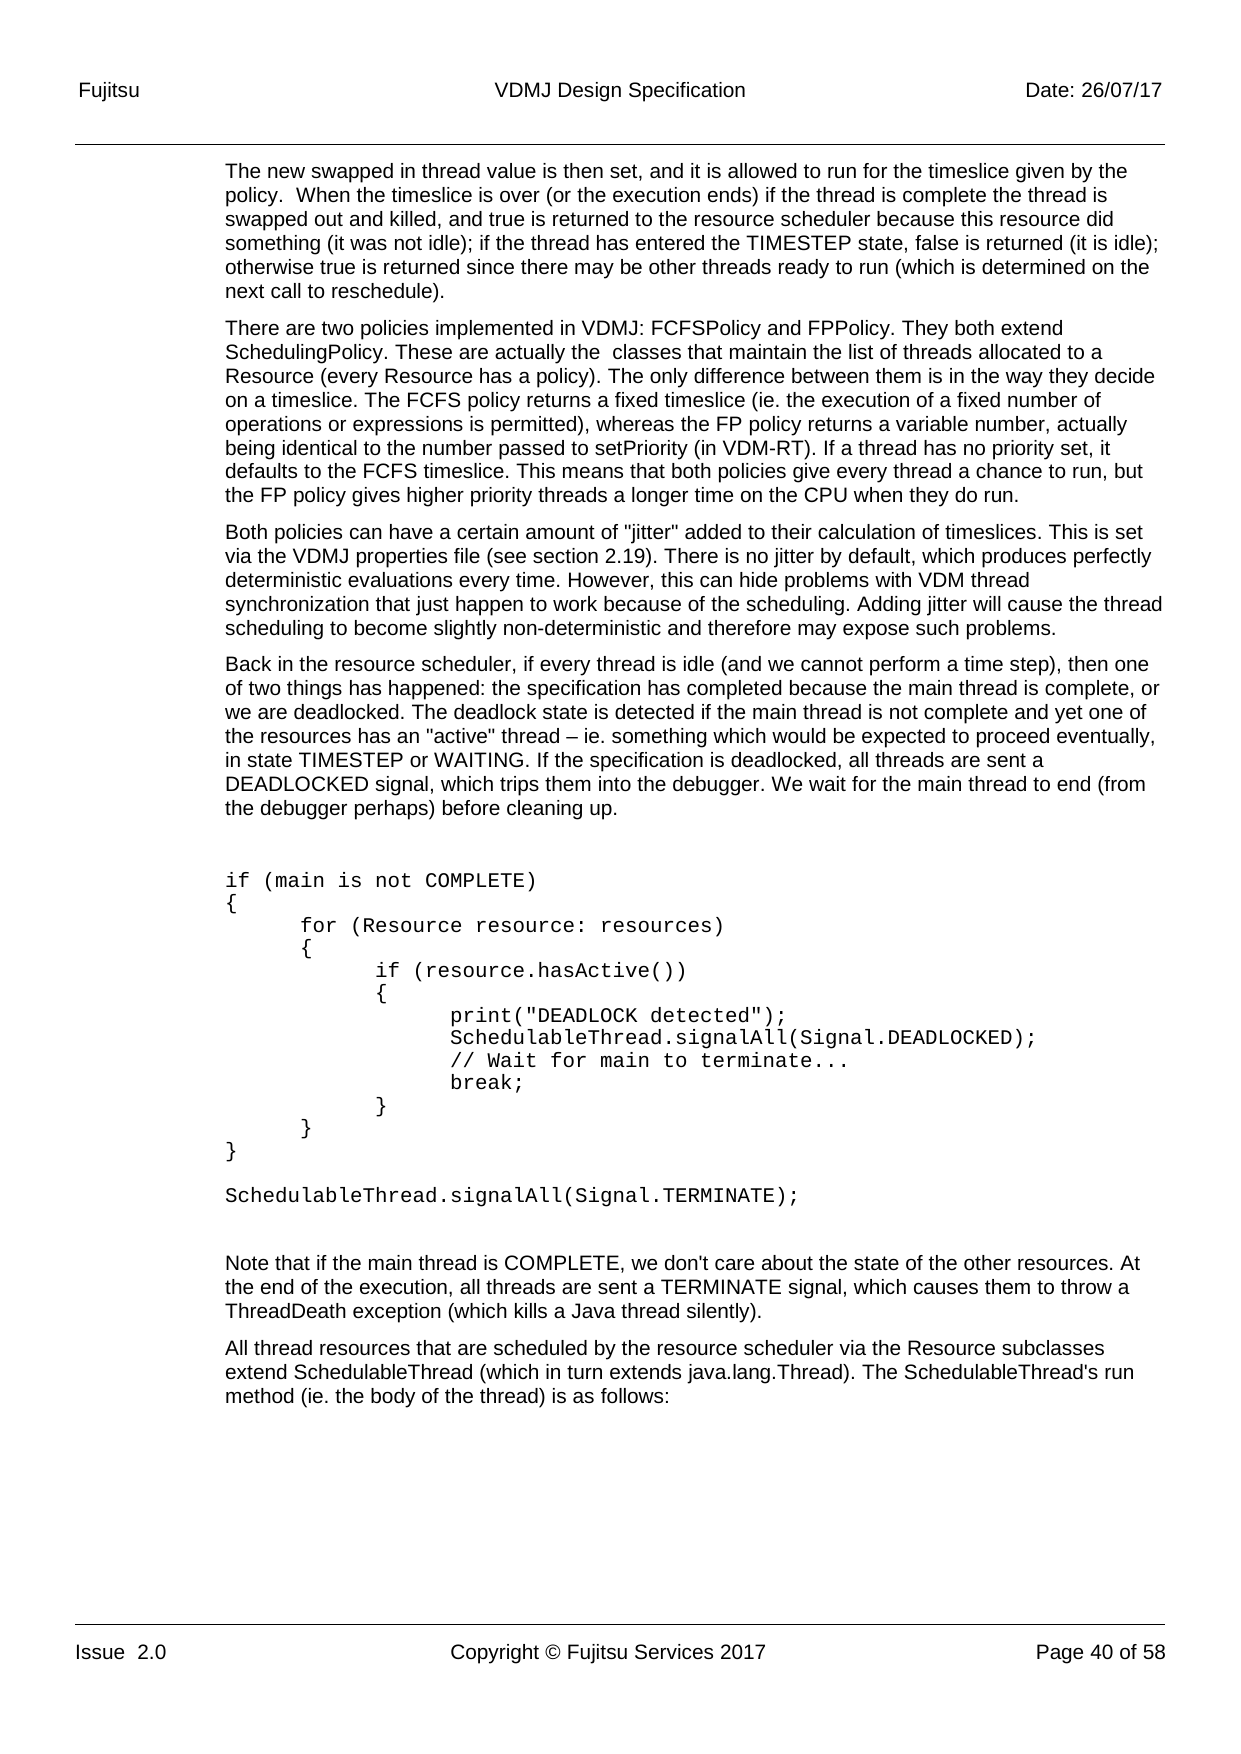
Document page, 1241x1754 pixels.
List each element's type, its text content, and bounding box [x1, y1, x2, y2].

text } [225, 1094, 1165, 1117]
text for (Resource resource: resources) [225, 914, 1165, 937]
text // Wait for main to terminate... [225, 1049, 1165, 1072]
text { [225, 982, 1165, 1004]
text SchedulableThread.signalAll(Signal.TERMINATE); [225, 1184, 1165, 1207]
text } [225, 1139, 1165, 1162]
text The new swapped in thread value is then set, and it is allowed to run for the timeslice given by the policy. When the timeslice is over (or the execution ends) if the thread is complete the thread is swapped out and killed, and true is returned to the resource scheduler because this resource did something (it was not idle); if the thread has entered the TIMESTEP state, false is returned (it is idle); otherwise true is returned since there may be other threads ready to run (which is determined on the next call to reschedule). [225, 160, 1165, 303]
text break; [225, 1072, 1165, 1094]
text } [225, 1117, 1165, 1139]
text { [225, 937, 1165, 959]
text There are two policies implemented in VDMJ: FCFSPolicy and FPPolicy. They both extend SchedulingPolicy. These are actually the classes that maintain the list of threads allocated to a Resource (every Resource has a policy). The only difference between them is in the way they decide on a timeslice. The FCFS policy returns a fixed timeslice (ie. the execution of a fixed number of operations or expressions is permitted), whereas the FP policy returns a variable number, actually being identical to the number passed to setPriority (in VDM-RT). If a thread has no priority set, it defaults to the FCFS timeslice. This means that both policies give every thread a chance to run, but the FP policy gives higher priority threads a longer time on the CPU when they do run. [225, 316, 1165, 508]
text All thread resources that are scheduled by the resource scheduler via the Resource subclasses extend SchedulableThread (which in turn extends java.lang.Thread). The SchedulableThread's run method (ie. the body of the thread) is as follows: [225, 1336, 1165, 1408]
text Back in the resource scheduler, if every thread is idle (and we cannot perform a time step), then one of two things has happened: the specification has completed because the main thread is complete, or we are deadlocked. The deadlock state is detected if the main thread is not complete and yet one of the resources has an "active" thread – ie. something which would be expected to proceed eventually, in state TIMESTEP or WAITING. If the specification is deadlocked, all threads are sent a DEADLOCKED signal, which trips them into the debugger. We wait for the main thread to end (from the debugger perhaps) before cleaning up. [225, 652, 1165, 820]
text if (main is not COMPLETE) [225, 869, 1165, 892]
text if (resource.hasActive()) [225, 959, 1165, 982]
text Both policies can have a certain amount of "jitter" added to their calculation of timeslices. This is set via the VDMJ properties file (see section 2.19). There is no jitter by default, which produces perfectly deterministic evaluations every time. However, this can hide problems with VDM thread synchronization that just happen to work because of the scheduling. Adding jitter will cause the thread scheduling to become slightly non-deterministic and therefore may expose such problems. [225, 520, 1165, 640]
text Note that if the main thread is COMPLETE, we don't care about the state of the other resources. At the end of the execution, all threads are sent a TERMINATE signal, which causes them to throw a ThreadDeath exception (which kills a Java thread silently). [225, 1252, 1165, 1323]
text print("DEADLOCK detected"); [225, 1004, 1165, 1027]
text SchedulableThread.signalAll(Signal.DEADLOCKED); [225, 1027, 1165, 1049]
text { [225, 892, 1165, 914]
